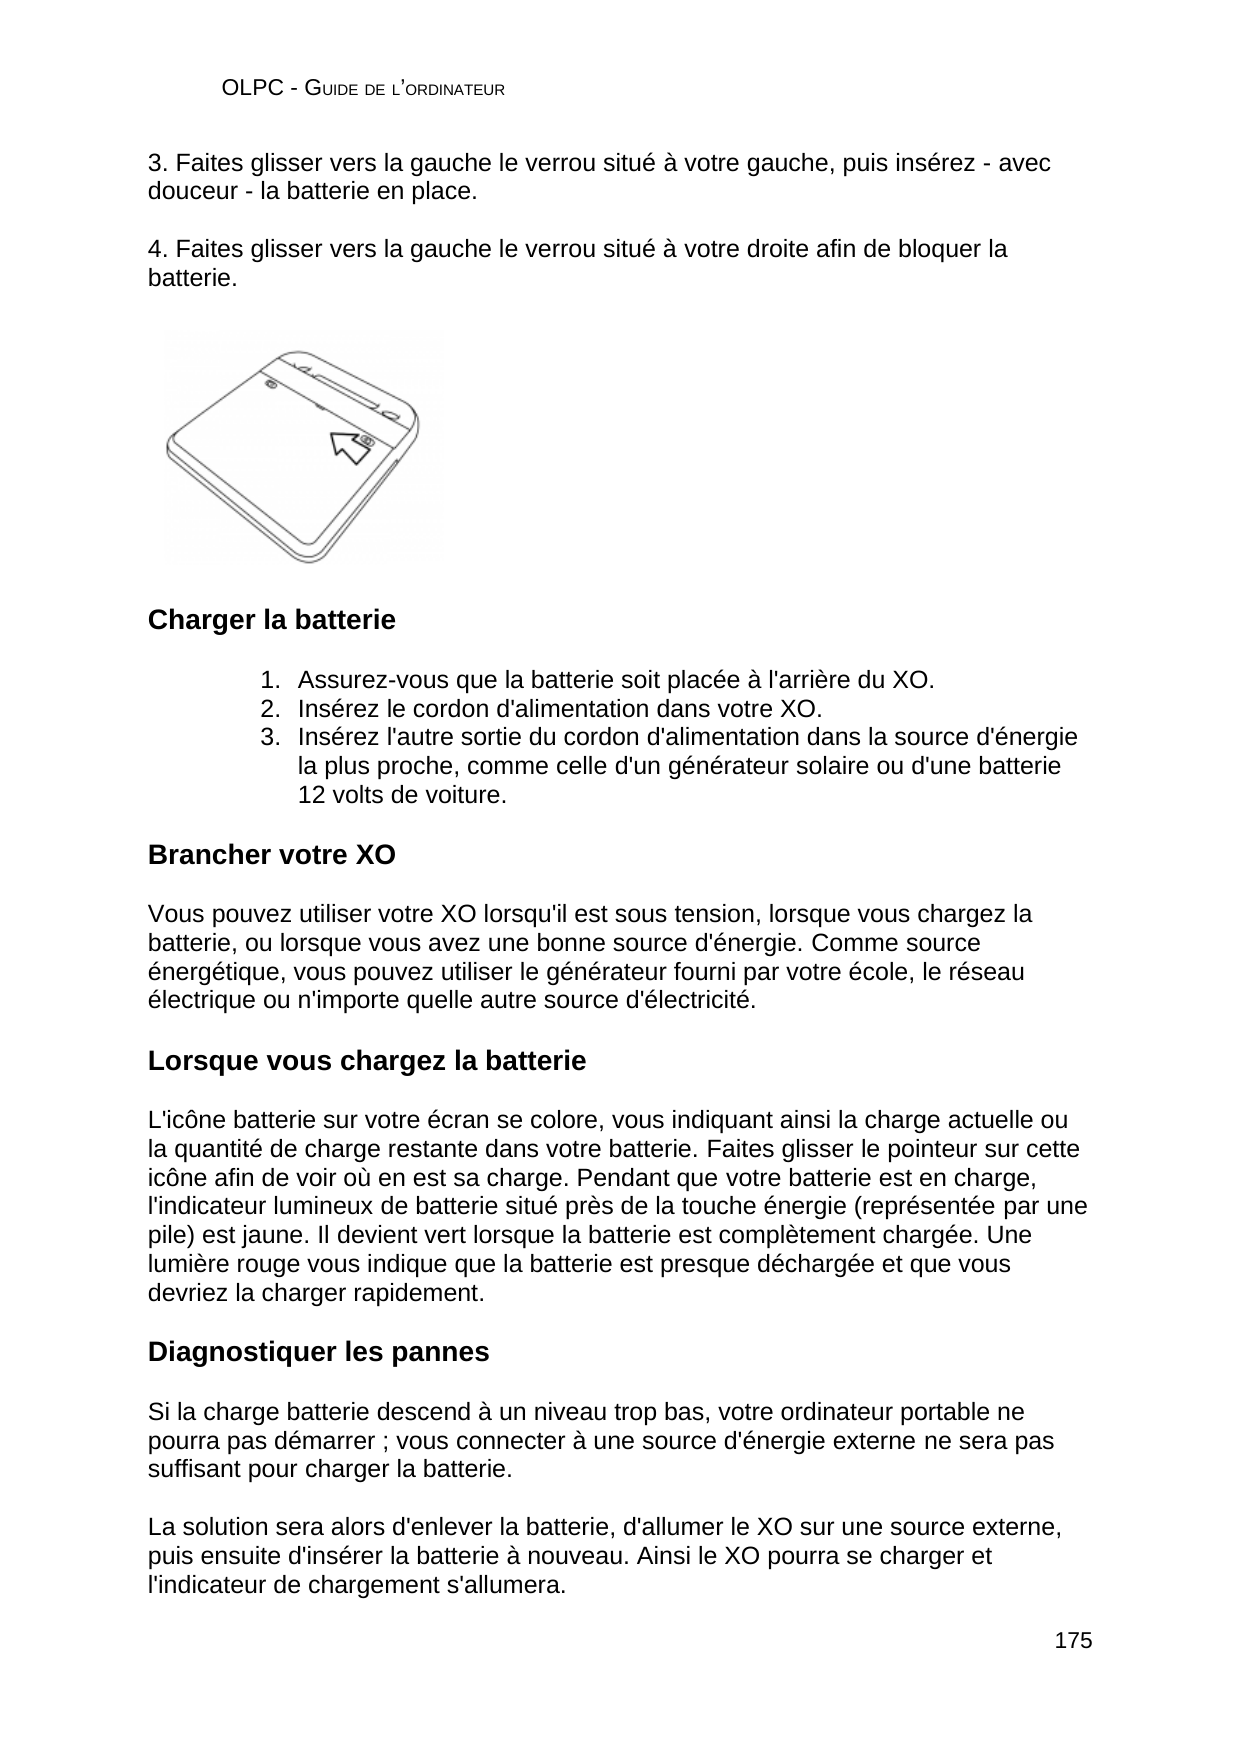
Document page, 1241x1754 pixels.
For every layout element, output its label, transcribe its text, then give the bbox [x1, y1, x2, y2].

text Lorsque vous chargez la batterie [148, 1043, 1092, 1076]
text Brancher votre XO [148, 838, 1092, 870]
text 4. Faites glisser vers la gauche le verrou situé à votre droite afin de bloquer la batterie. [148, 234, 1092, 292]
text Vous pouvez utiliser votre XO lorsqu'il est sous tension, lorsque vous chargez la batterie, ou lorsque vous avez une bonne source d'énergie. Comme source énergétique, vous pouvez utiliser le générateur fourni par votre école, le réseau électrique ou n'importe quelle autre source d'électricité. [148, 899, 1092, 1014]
list Assurez-vous que la batterie soit placée à l'arrière du XO. [260, 665, 1092, 693]
text L'icône batterie sur votre écran se colore, vous indiquant ainsi la charge actuelle ou la quantité de charge restante dans votre batterie. Faites glisser le pointeur sur cette icône afin de voir où en est sa charge. Pendant que votre batterie est en charge, l'indicateur lumineux de batterie situé près de la touche énergie (représentée par une pile) est jaune. Il devient vert lorsque la batterie est complètement chargée. Une lumière rouge vous indique que la batterie est presque déchargée et que vous devriez la charger rapidement. [148, 1105, 1092, 1306]
text Si la charge batterie descend à un niveau trop bas, votre ordinateur portable ne pourra pas démarrer ; vous connecter à une source d'énergie externe ne sera pas suffisant pour charger la batterie. [148, 1397, 1092, 1483]
picture [164, 330, 444, 565]
text La solution sera alors d'enlever la batterie, d'allumer le XO sur une source externe, puis ensuite d'insérer la batterie à nouveau. Ainsi le XO pourra se charger et l'indicateur de chargement s'allumera. [148, 1512, 1092, 1599]
text Diagnostiquer les pannes [148, 1335, 1092, 1368]
list Insérez l'autre sortie du cordon d'alimentation dans la source d'énergie la plus proche, comme celle d'un générateur solaire ou d'une batterie 12 volts de voiture. [260, 722, 1092, 808]
text 3. Faites glisser vers la gauche le verrou situé à votre gauche, puis insérez - avec douceur - la batterie en place. [148, 148, 1092, 205]
text Charger la batterie [148, 603, 1092, 636]
list Insérez le cordon d'alimentation dans votre XO. [260, 693, 1092, 722]
